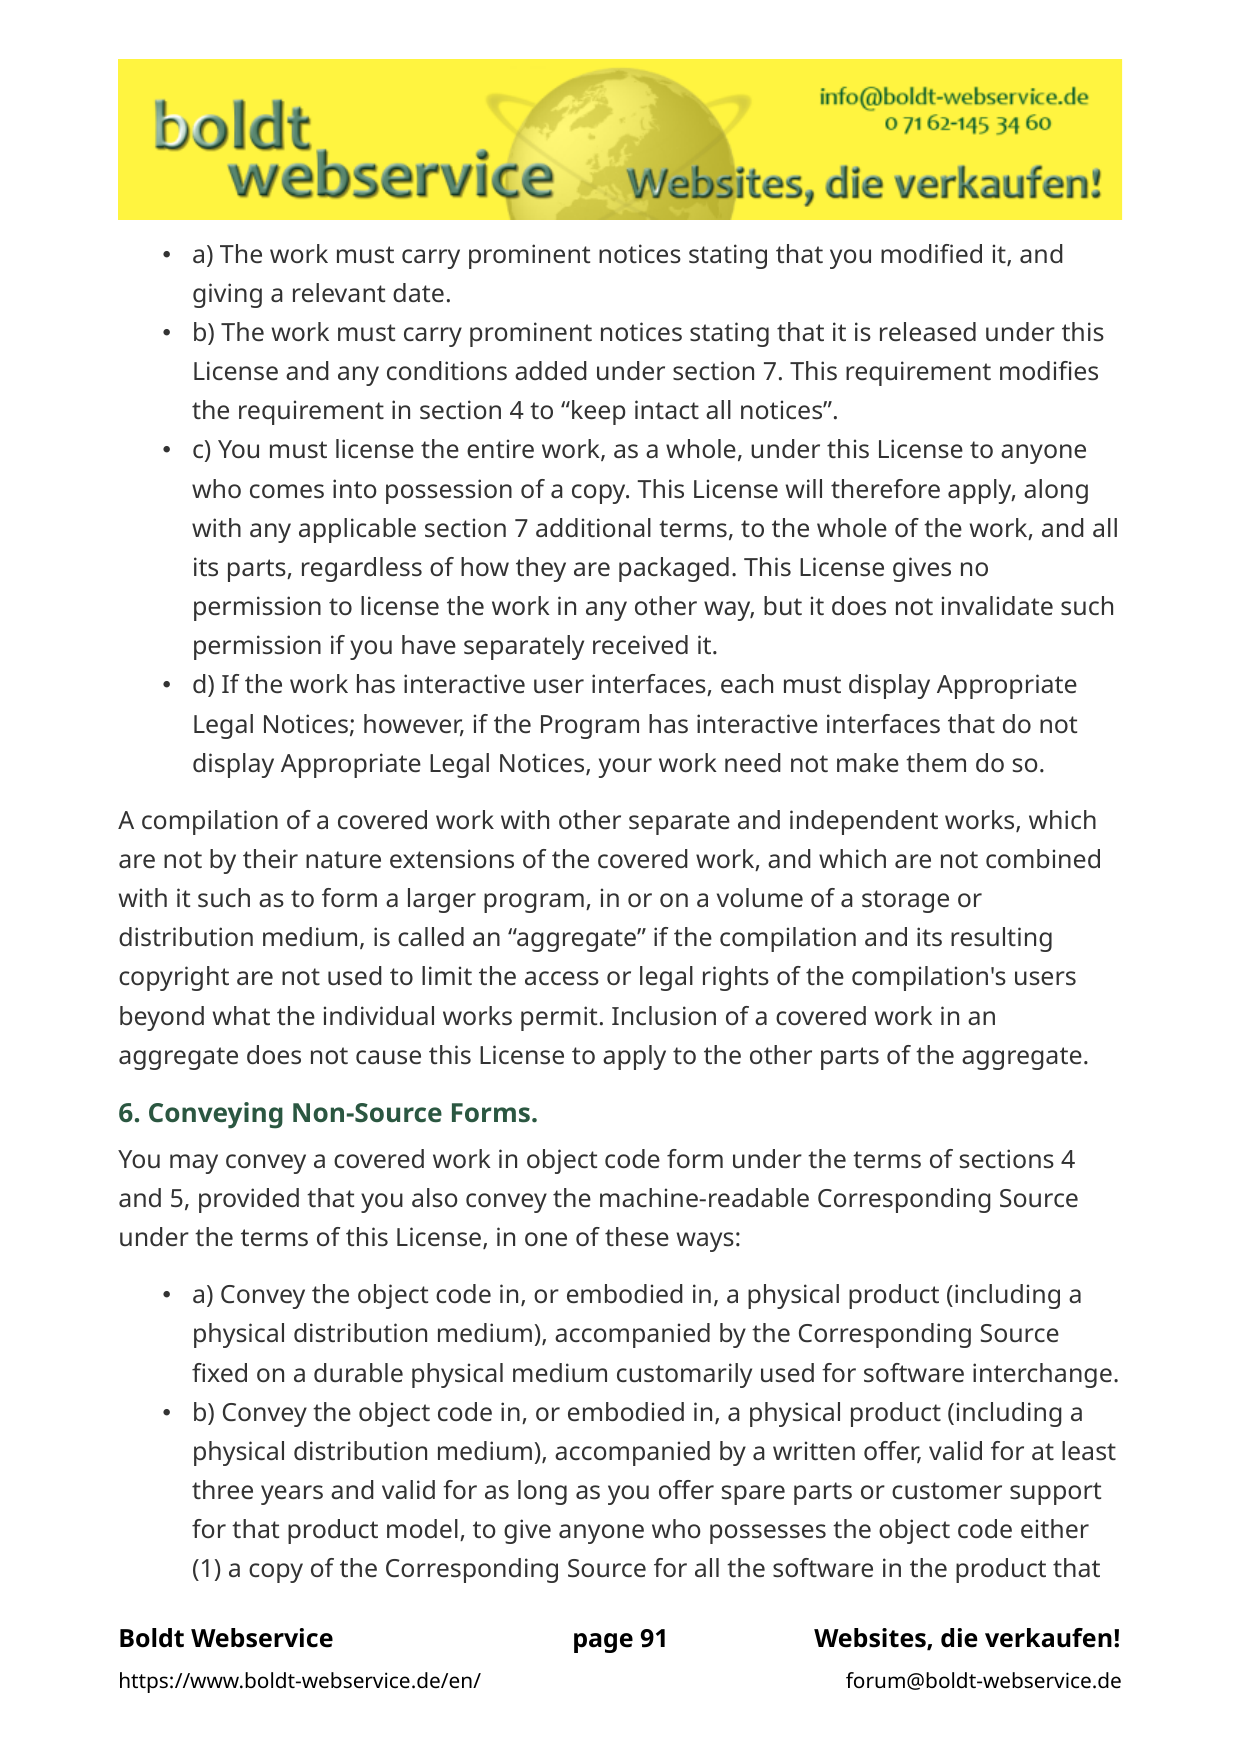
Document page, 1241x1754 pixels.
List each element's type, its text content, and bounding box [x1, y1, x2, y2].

picture [118, 59, 1123, 220]
list a) The work must carry prominent notices stating that you modified it, and giving a relevant date. [162, 236, 1122, 309]
list a) Convey the object code in, or embodied in, a physical product (including a physical distribution medium), accompanied by the Corresponding Source fixed on a durable physical medium customarily used for software interchange. [162, 1277, 1122, 1389]
list b) The work must carry prominent notices stating that it is released under this License and any conditions added under section 7. This requirement modifies the requirement in section 4 to “keep intact all notices”. [162, 314, 1122, 427]
text A compilation of a covered work with other separate and independent works, which are not by their nature extensions of the covered work, and which are not combined with it such as to form a larger program, in or on a volume of a storage or distribution medium, is called an “aggregate” if the compilation and its resulting copyright are not used to limit the access or legal rights of the compilation's users beyond what the individual works permit. Inclusion of a covered work in an aggregate does not cause this License to apply to the other parts of the aggregate. [118, 802, 1122, 1071]
list c) You must license the entire work, as a whole, under this License to anyone who comes into possession of a copy. This License will therefore apply, along with any applicable section 7 additional terms, to the whole of the work, and all its parts, regardless of how they are packaged. This License gives no permission to license the work in any other way, but it does not invalidate such permission if you have separately received it. [162, 432, 1122, 662]
list d) If the work has interactive user interfaces, each must display Appropriate Legal Notices; however, if the Program has interactive interfaces that do not display Appropriate Legal Notices, your work need not make them do so. [162, 667, 1122, 779]
text You may convey a covered work in object code form under the terms of sections 4 and 5, provided that you also convey the machine-readable Corresponding Source under the terms of this License, in one of these ways: [118, 1142, 1122, 1254]
list b) Convey the object code in, or embodied in, a physical product (including a physical distribution medium), accompanied by a written offer, valid for at least three years and valid for as long as you offer spare parts or customer support for that product model, to give anyone who possesses the object code either (1) a copy of the Corresponding Source for all the software in the product that [162, 1394, 1122, 1585]
subtitle 6. Conveying Non-Source Forms. [118, 1094, 1122, 1130]
